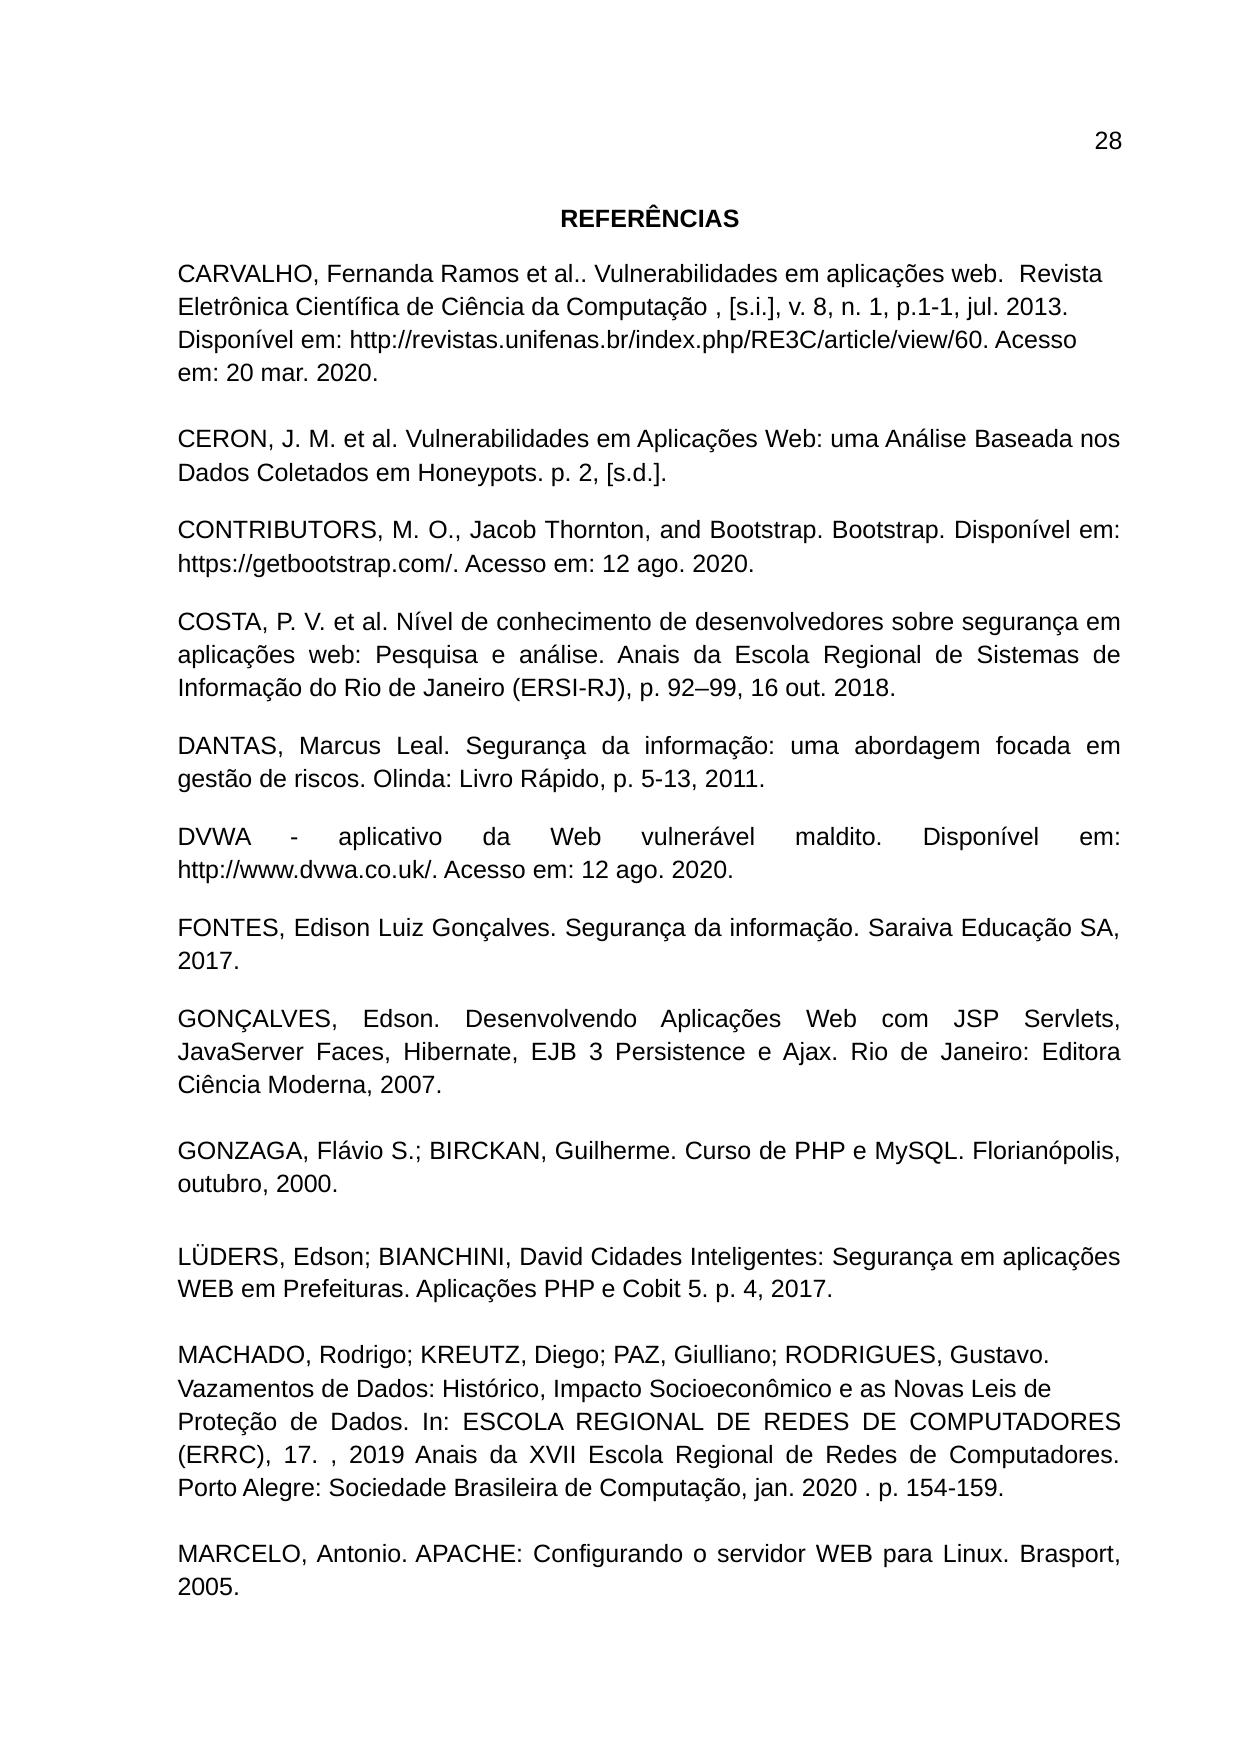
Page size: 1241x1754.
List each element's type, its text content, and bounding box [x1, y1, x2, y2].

text REFERÊNCIAS [177, 204, 1122, 232]
text CONTRIBUTORS, M. O., Jacob Thornton, and Bootstrap. Bootstrap. Disponível em: https://getbootstrap.com/. Acesso em: 12 ago. 2020. [177, 516, 1122, 577]
text Eletrônica Científica de Ciência da Computação​ , [s.i.], v. 8, n. 1, p.1-1, jul. 2013. [177, 292, 1122, 321]
text Vazamentos de Dados: Histórico, Impacto Socioeconômico e as Novas Leis de [177, 1373, 1122, 1402]
text em: 20 mar. 2020. [177, 358, 1122, 387]
text GONZAGA, Flávio S.; BIRCKAN, Guilherme. Curso de PHP e MySQL. Florianópolis, outubro, 2000. [177, 1136, 1122, 1198]
text MARCELO, Antonio. APACHE: Configurando o servidor WEB para Linux. Brasport, 2005. [177, 1539, 1122, 1600]
text Disponível em: http://revistas.unifenas.br/index.php/RE3C/article/view/60. Acesso [177, 325, 1122, 354]
text DANTAS, Marcus Leal. Segurança da informação: uma abordagem focada em gestão de riscos. Olinda: Livro Rápido, p. 5-13, 2011. [177, 731, 1122, 792]
text MACHADO, Rodrigo; KREUTZ, Diego; PAZ, Giulliano; RODRIGUES, Gustavo. [177, 1341, 1122, 1369]
text Proteção de Dados. In: ESCOLA REGIONAL DE REDES DE COMPUTADORES (ERRC), 17. , 2019 Anais da XVII Escola Regional de Redes de Computadores. Porto Alegre: Sociedade Brasileira de Computação, jan. 2020 . p. 154-159. [177, 1407, 1122, 1501]
text CERON, J. M. et al. Vulnerabilidades em Aplicações Web: uma Análise Baseada nos Dados Coletados em Honeypots. p. 2, [s.d.]. [177, 424, 1122, 486]
text DVWA - aplicativo da Web vulnerável maldito. Disponível em: http://www.dvwa.co.uk/. Acesso em: 12 ago. 2020. [177, 822, 1122, 883]
text LÜDERS, Edson; BIANCHINI, David Cidades Inteligentes: Segurança em aplicações WEB em Prefeituras. Aplicações PHP e Cobit 5. p. 4, 2017. [177, 1241, 1122, 1303]
text GONÇALVES, Edson. Desenvolvendo Aplicações Web com JSP Servlets, JavaServer Faces, Hibernate, EJB 3 Persistence e Ajax. Rio de Janeiro: Editora Ciência Moderna, 2007. [177, 1004, 1122, 1098]
text COSTA, P. V. et al. Nível de conhecimento de desenvolvedores sobre segurança em aplicações web: Pesquisa e análise. Anais da Escola Regional de Sistemas de Informação do Rio de Janeiro (ERSI-RJ), p. 92–99, 16 out. 2018. [177, 607, 1122, 701]
text FONTES, Edison Luiz Gonçalves. Segurança da informação. Saraiva Educação SA, 2017. [177, 913, 1122, 974]
text CARVALHO, Fernanda Ramos et al.. Vulnerabilidades em aplicações web. ​ Revista [177, 259, 1122, 288]
